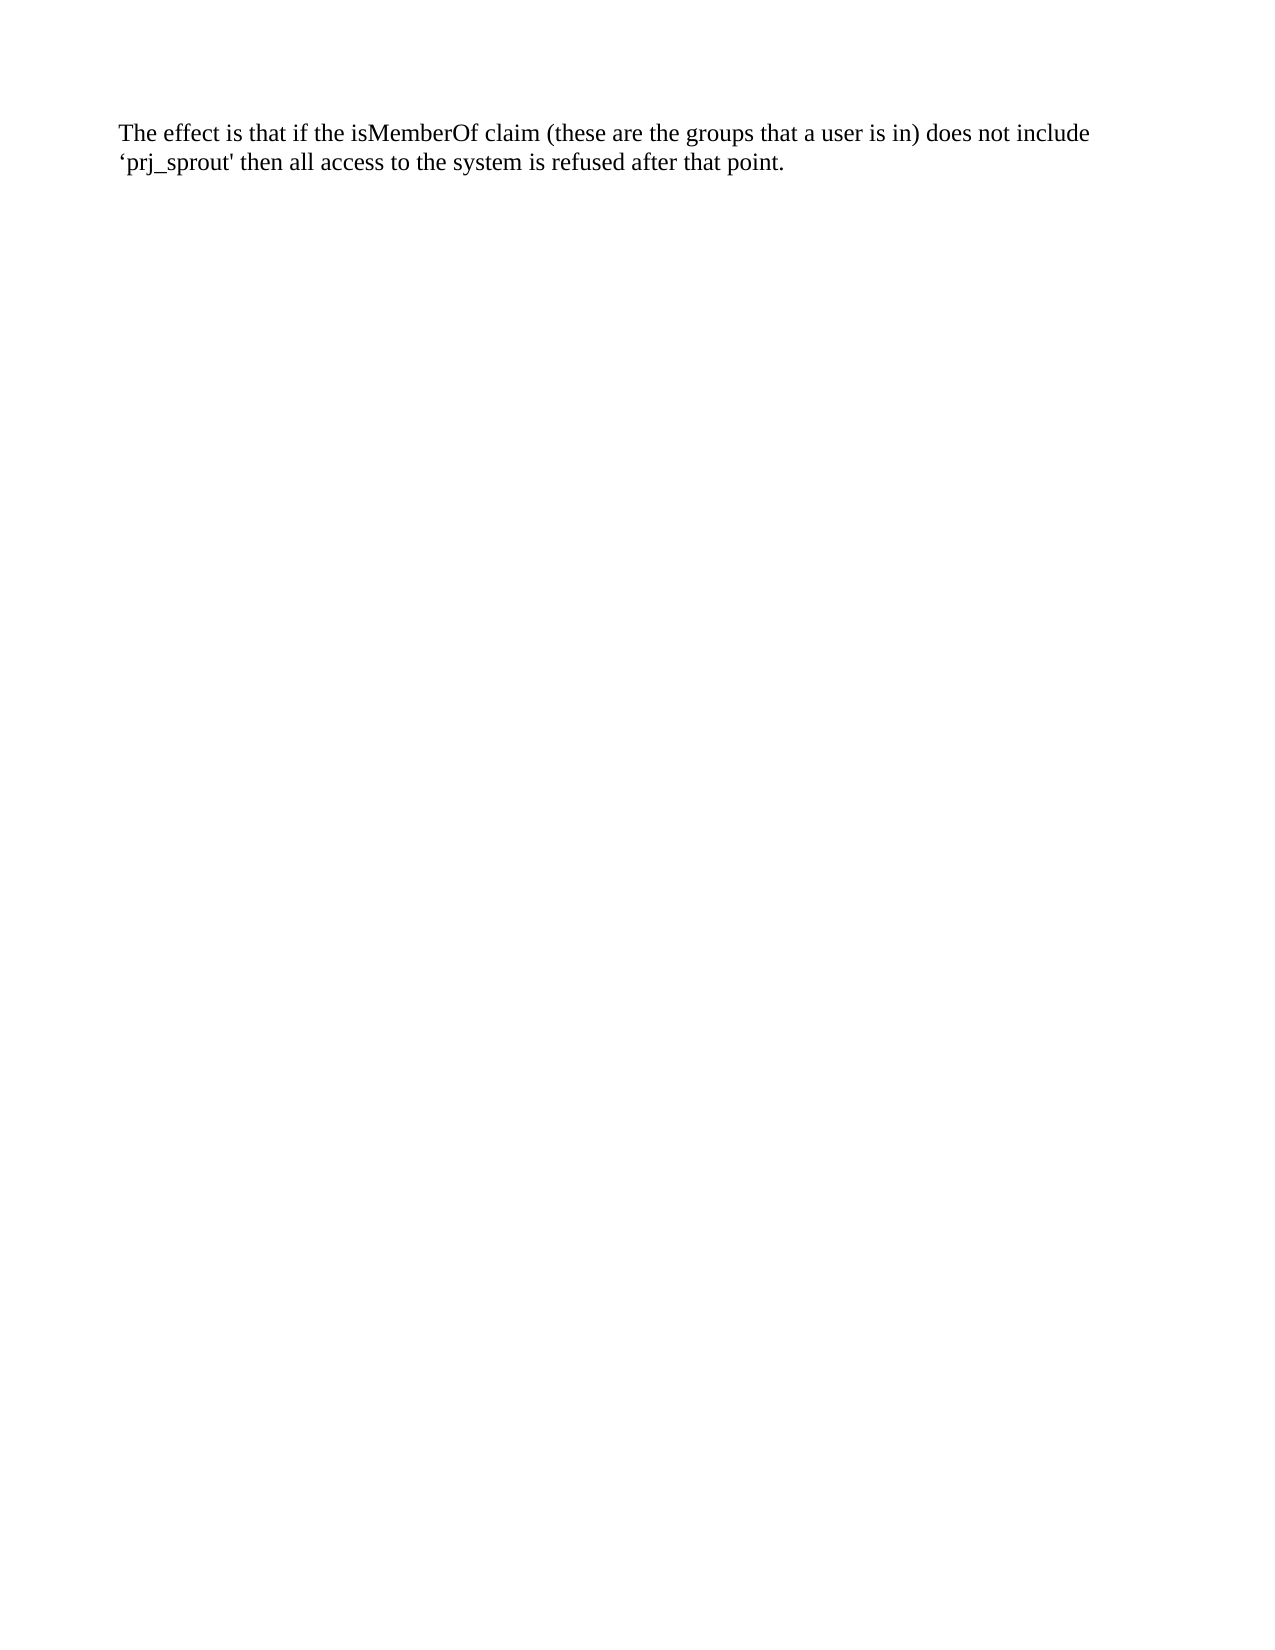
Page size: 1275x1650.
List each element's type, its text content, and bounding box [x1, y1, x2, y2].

text The effect is that if the isMemberOf claim (these are the groups that a user is in) does not include ‘prj_sprout' then all access to the system is refused after that point. [118, 118, 1157, 176]
